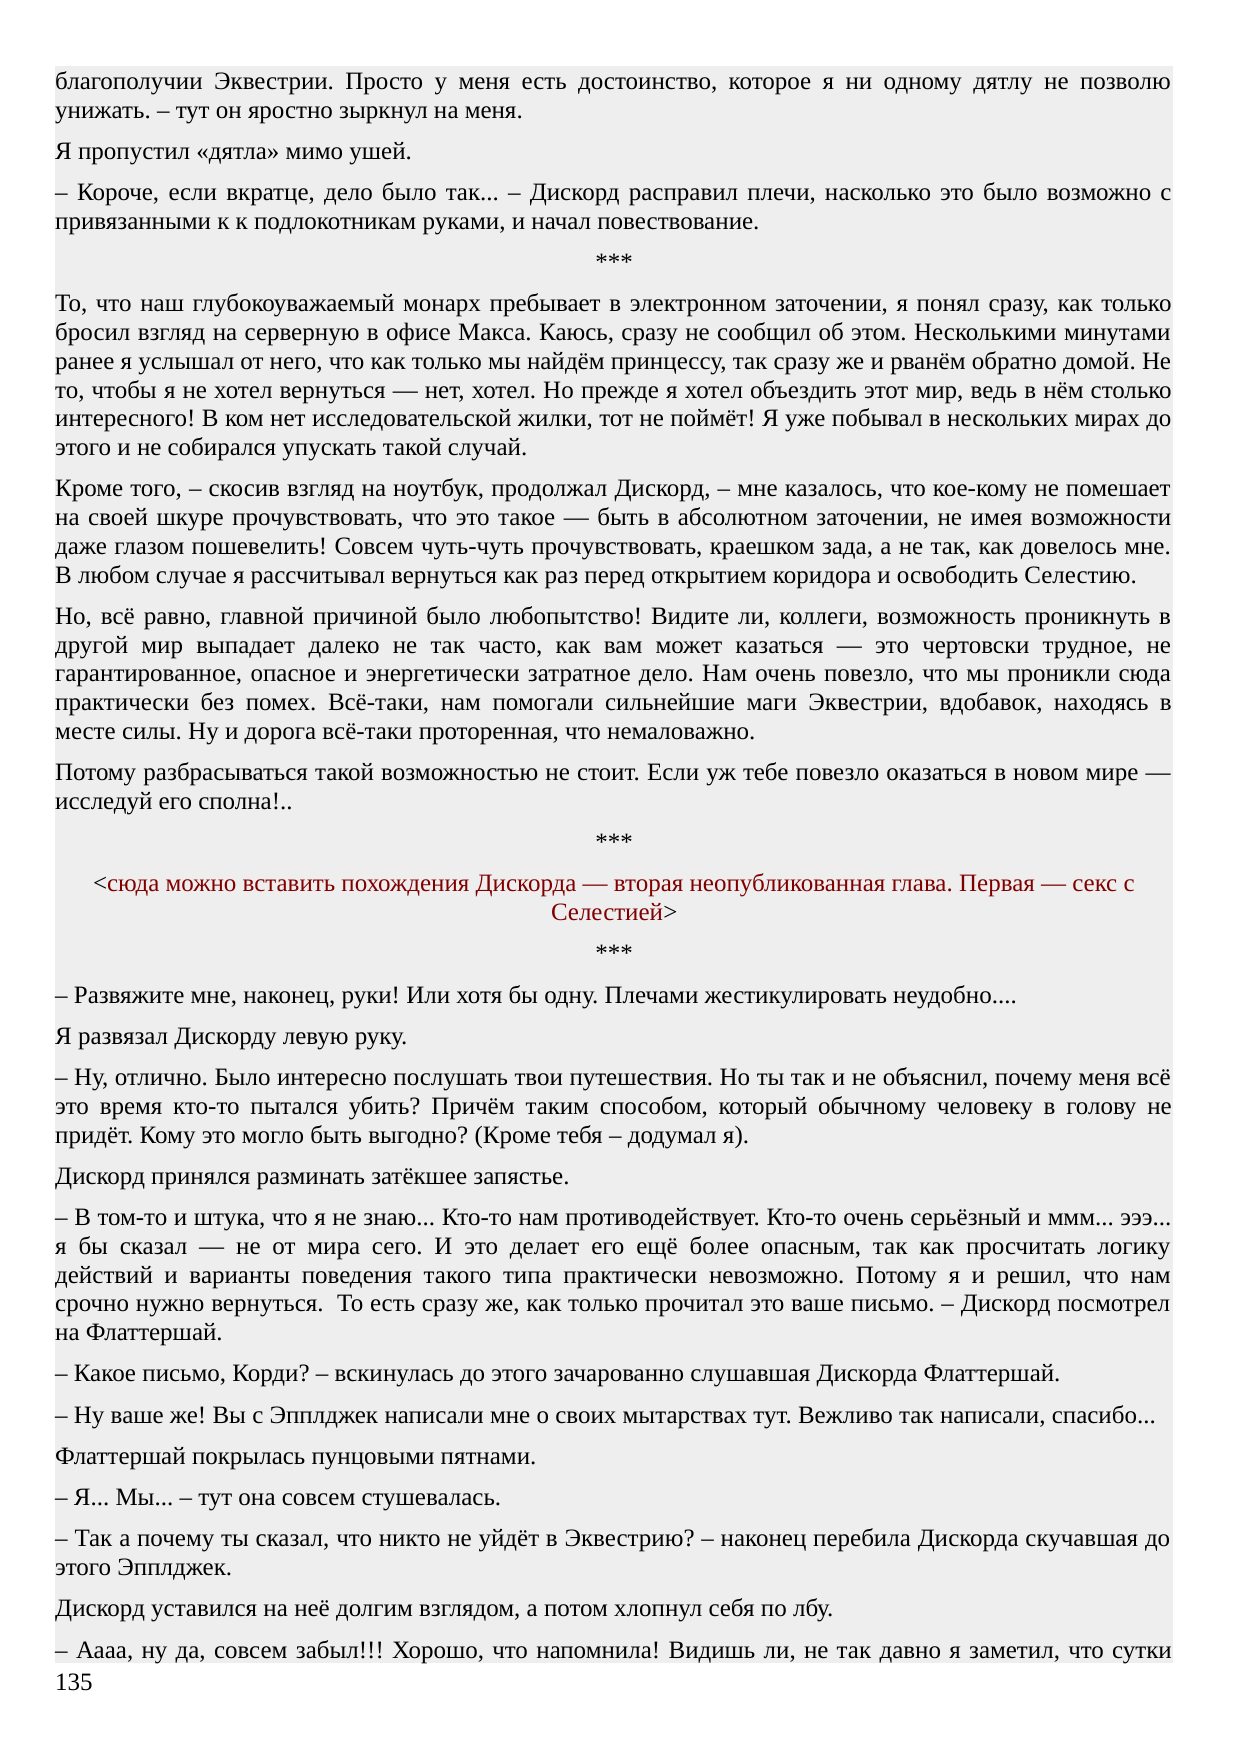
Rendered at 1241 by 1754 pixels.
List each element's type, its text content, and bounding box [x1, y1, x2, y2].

text Кроме того, – скосив взгляд на ноутбук, продолжал Дискорд, – мне казалось, что кое-кому не помешает на своей шкуре прочувствовать, что это такое — быть в абсолютном заточении, не имея возможности даже глазом пошевелить! Совсем чуть-чуть прочувствовать, краешком зада, а не так, как довелось мне. В любом случае я рассчитывал вернуться как раз перед открытием коридора и освободить Селестию. [55, 473, 1173, 588]
text – В том-то и штука, что я не знаю... Кто-то нам противодействует. Кто-то очень серьёзный и ммм... эээ... я бы сказал — не от мира сего. И это делает его ещё более опасным, так как просчитать логику действий и варианты поведения такого типа практически невозможно. Потому я и решил, что нам срочно нужно вернуться. То есть сразу же, как только прочитал это ваше письмо. – Дискорд посмотрел на Флаттершай. [55, 1202, 1173, 1346]
text – Ну, отлично. Было интересно послушать твои путешествия. Но ты так и не объяснил, почему меня всё это время кто-то пытался убить? Причём таким способом, который обычному человеку в голову не придёт. Кому это могло быть выгодно? (Кроме тебя – додумал я). [55, 1062, 1173, 1148]
text *** [55, 938, 1173, 967]
text <сюда можно вставить похождения Дискорда — вторая неопубликованная глава. Первая — секс с Селестией> [55, 868, 1173, 926]
text Я пропустил «дятла» мимо ушей. [55, 136, 1173, 165]
text – Короче, если вкратце, дело было так... – Дискорд расправил плечи, насколько это было возможно с привязанными к к подлокотникам руками, и начал повествование. [55, 177, 1173, 235]
text – Развяжите мне, наконец, руки! Или хотя бы одну. Плечами жестикулировать неудобно.... [55, 980, 1173, 1008]
text – Ну ваше же! Вы с Эпплджек написали мне о своих мытарствах тут. Вежливо так написали, спасибо... [55, 1400, 1173, 1428]
text *** [55, 827, 1173, 856]
text Но, всё равно, главной причиной было любопытство! Видите ли, коллеги, возможность проникнуть в другой мир выпадает далеко не так часто, как вам может казаться — это чертовски трудное, не гарантированное, опасное и энергетически затратное дело. Нам очень повезло, что мы проникли сюда практически без помех. Всё-таки, нам помогали сильнейшие маги Эквестрии, вдобавок, находясь в месте силы. Ну и дорога всё-таки проторенная, что немаловажно. [55, 601, 1173, 745]
text *** [55, 247, 1173, 276]
text Дискорд принялся разминать затёкшее запястье. [55, 1161, 1173, 1190]
text Флаттершай покрылась пунцовыми пятнами. [55, 1441, 1173, 1470]
text – Какое письмо, Корди? – вскинулась до этого зачарованно слушавшая Дискорда Флаттершай. [55, 1358, 1173, 1387]
text – Так а почему ты сказал, что никто не уйдёт в Эквестрию? – наконец перебила Дискорда скучавшая до этого Эпплджек. [55, 1523, 1173, 1581]
text Дискорд уставился на неё долгим взглядом, а потом хлопнул себя по лбу. [55, 1593, 1173, 1622]
text Потому разбрасываться такой возможностью не стоит. Если уж тебе повезло оказаться в новом мире — исследуй его сполна!.. [55, 757, 1173, 815]
text То, что наш глубокоуважаемый монарх пребывает в электронном заточении, я понял сразу, как только бросил взгляд на серверную в офисе Макса. Каюсь, сразу не сообщил об этом. Несколькими минутами ранее я услышал от него, что как только мы найдём принцессу, так сразу же и рванём обратно домой. Не то, чтобы я не хотел вернуться — нет, хотел. Но прежде я хотел объездить этот мир, ведь в нём столько интересного! В ком нет исследовательской жилки, тот не поймёт! Я уже побывал в нескольких мирах до этого и не собирался упускать такой случай. [55, 288, 1173, 461]
text благополучии Эквестрии. Просто у меня есть достоинство, которое я ни одному дятлу не позволю унижать. – тут он яростно зыркнул на меня. [55, 66, 1173, 123]
text Я развязал Дискорду левую руку. [55, 1021, 1173, 1050]
text – Я... Мы... – тут она совсем стушевалась. [55, 1482, 1173, 1511]
text – Аааа, ну да, совсем забыл!!! Хорошо, что напомнила! Видишь ли, не так давно я заметил, что сутки [55, 1635, 1173, 1663]
